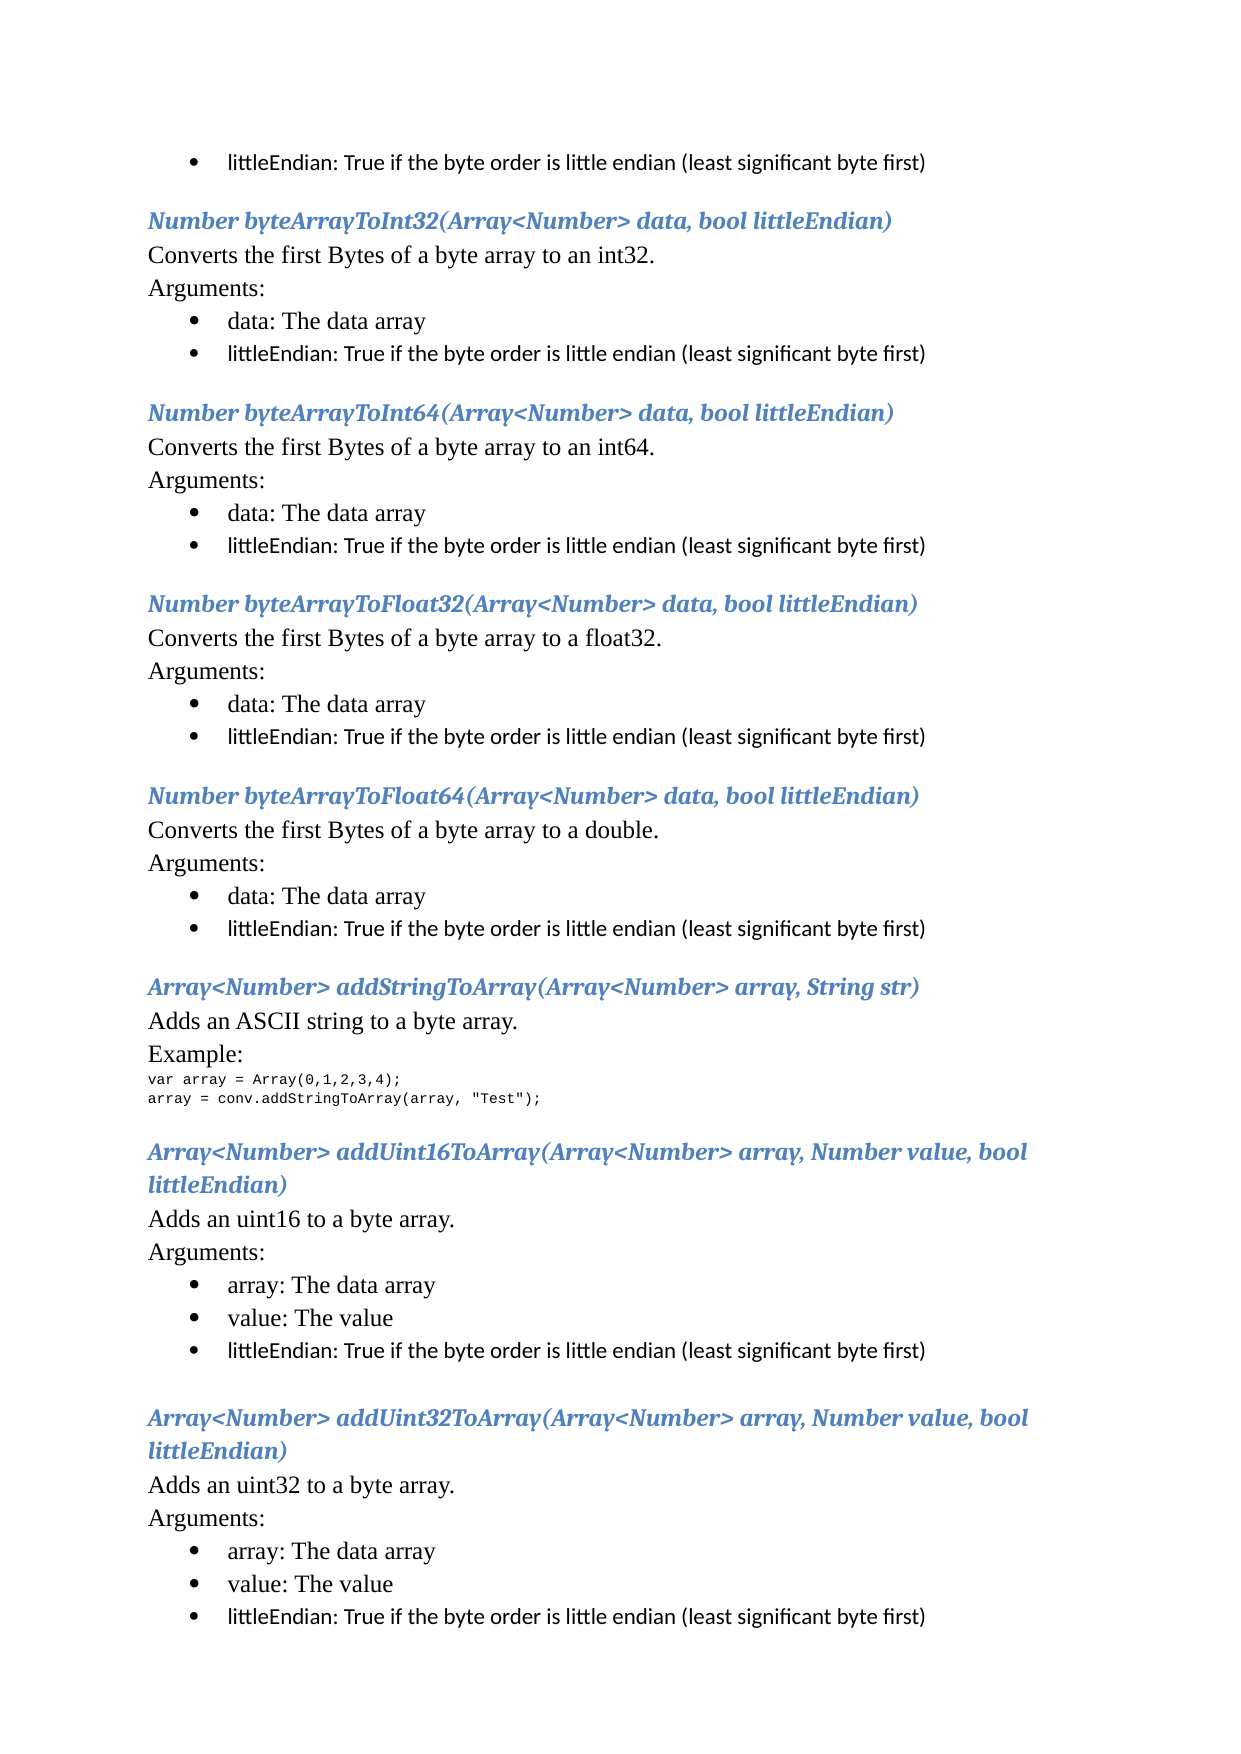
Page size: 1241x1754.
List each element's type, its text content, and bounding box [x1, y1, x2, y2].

subtitle Number byteArrayToFloat64(Array<Number> data, bool littleEndian) [148, 782, 1093, 811]
text Adds an uint16 to a byte array. [148, 1204, 1093, 1232]
list value: The value [190, 1569, 1093, 1598]
list data: The data array [190, 881, 1093, 909]
subtitle Number byteArrayToInt32(Array<Number> data, bool littleEndian) [148, 207, 1093, 236]
text Converts the first Bytes of a byte array to an int32. [148, 240, 1093, 269]
text Arguments: [148, 465, 1093, 493]
text Converts the first Bytes of a byte array to a double. [148, 815, 1093, 843]
list data: The data array [190, 689, 1093, 718]
text var array = Array(0,1,2,3,4); [148, 1072, 1093, 1089]
list littleEndian: True if the byte order is little endian (least significant byte first) [190, 339, 1093, 367]
subtitle Array<Number> addUint16ToArray(Array<Number> array, Number value, bool littleEndian) [148, 1138, 1093, 1199]
list littleEndian: True if the byte order is little endian (least significant byte first) [190, 1602, 1093, 1630]
subtitle Number byteArrayToFloat32(Array<Number> data, bool littleEndian) [148, 590, 1093, 619]
text Arguments: [148, 1237, 1093, 1265]
text Converts the first Bytes of a byte array to an int64. [148, 432, 1093, 460]
list littleEndian: True if the byte order is little endian (least significant byte first) [190, 148, 1093, 176]
list value: The value [190, 1303, 1093, 1331]
text Converts the first Bytes of a byte array to a float32. [148, 623, 1093, 652]
text array = conv.addStringToArray(array, "Test"); [148, 1091, 1093, 1108]
subtitle Array<Number> addUint32ToArray(Array<Number> array, Number value, bool littleEndian) [148, 1404, 1093, 1466]
list array: The data array [190, 1270, 1093, 1298]
text Adds an ASCII string to a byte array. [148, 1006, 1093, 1035]
list littleEndian: True if the byte order is little endian (least significant byte first) [190, 531, 1093, 559]
list littleEndian: True if the byte order is little endian (least significant byte first) [190, 914, 1093, 942]
text Arguments: [148, 273, 1093, 302]
text Adds an uint32 to a byte array. [148, 1470, 1093, 1499]
list littleEndian: True if the byte order is little endian (least significant byte first) [190, 1336, 1093, 1364]
text Example: [148, 1039, 1093, 1068]
subtitle Number byteArrayToInt64(Array<Number> data, bool littleEndian) [148, 399, 1093, 427]
text Arguments: [148, 848, 1093, 877]
list littleEndian: True if the byte order is little endian (least significant byte first) [190, 722, 1093, 750]
text Arguments: [148, 1503, 1093, 1532]
list data: The data array [190, 306, 1093, 335]
subtitle Array<Number> addStringToArray(Array<Number> array, String str) [148, 973, 1093, 1002]
list data: The data array [190, 498, 1093, 526]
text Arguments: [148, 656, 1093, 685]
list array: The data array [190, 1536, 1093, 1565]
